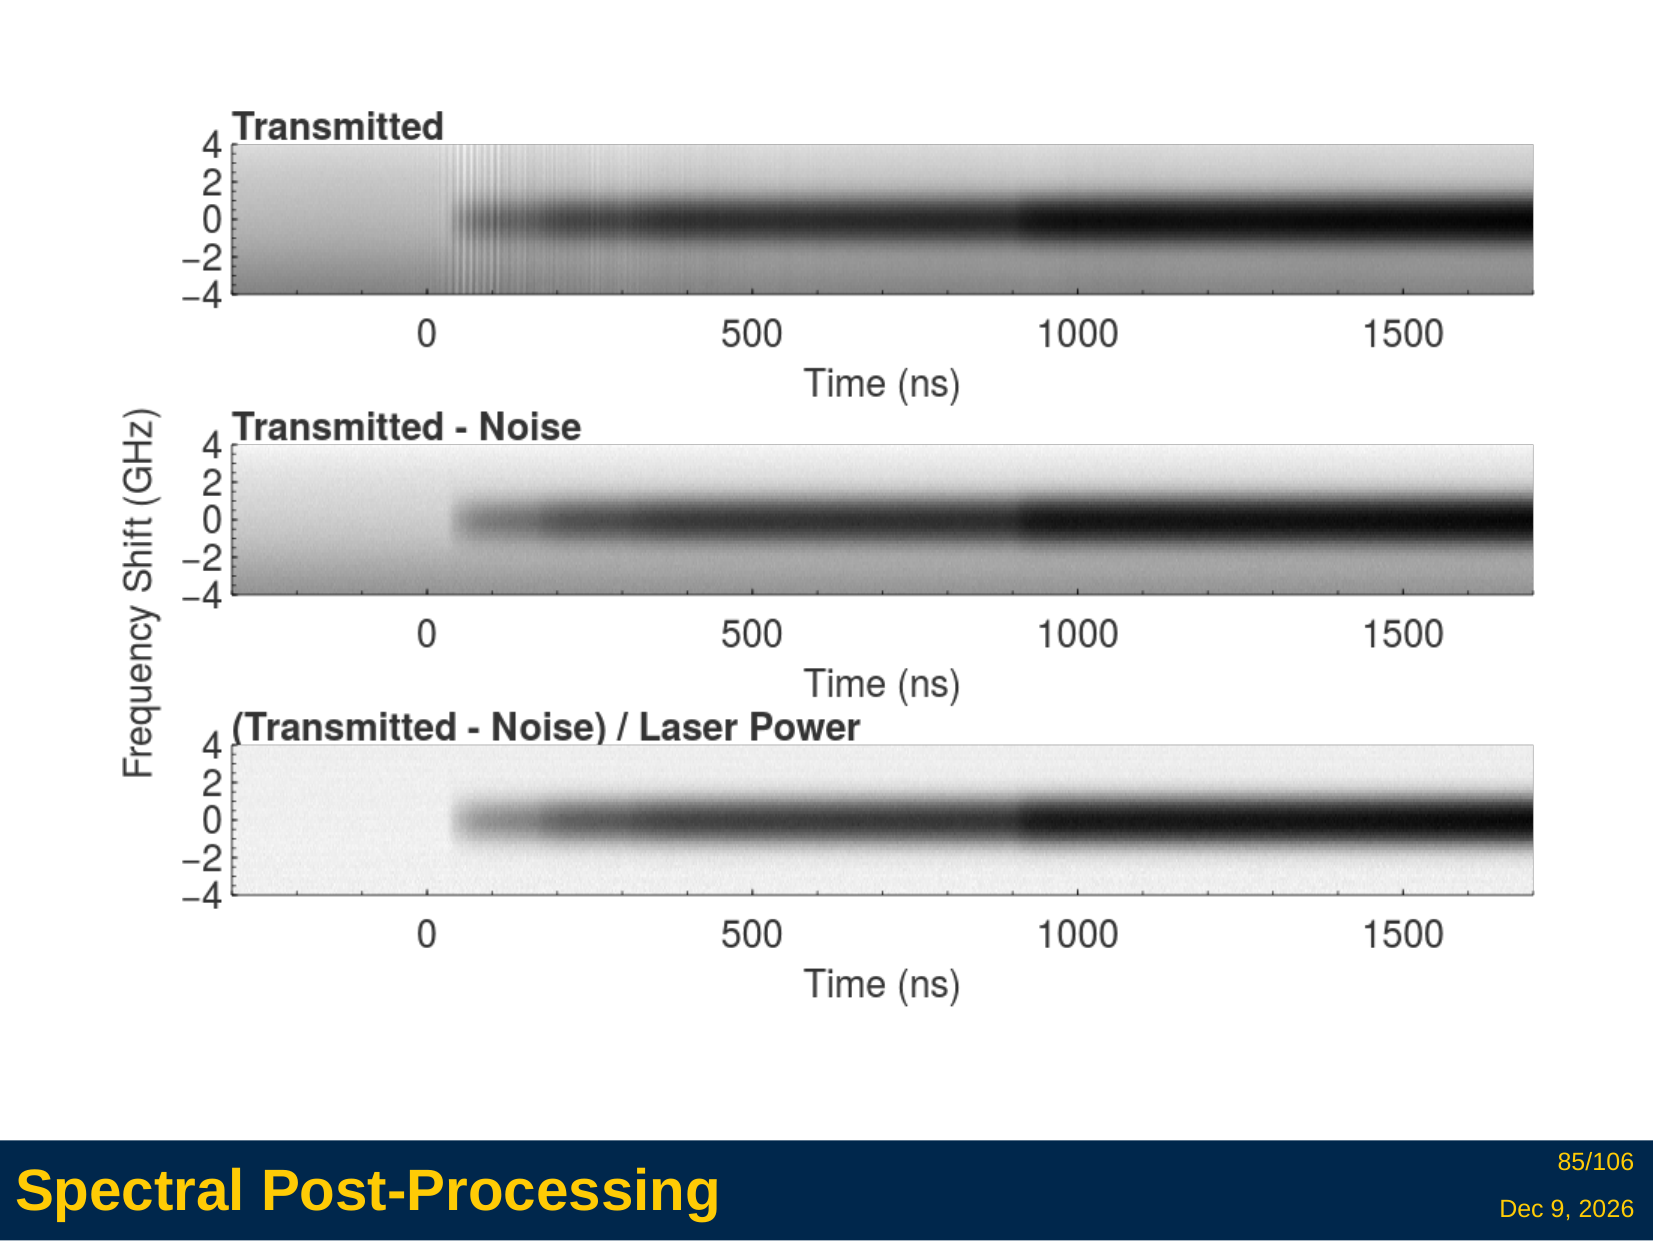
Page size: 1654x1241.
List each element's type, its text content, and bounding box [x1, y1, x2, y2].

title Spectral Post-Processing [14, 1140, 1380, 1241]
picture [82, 107, 1571, 1008]
